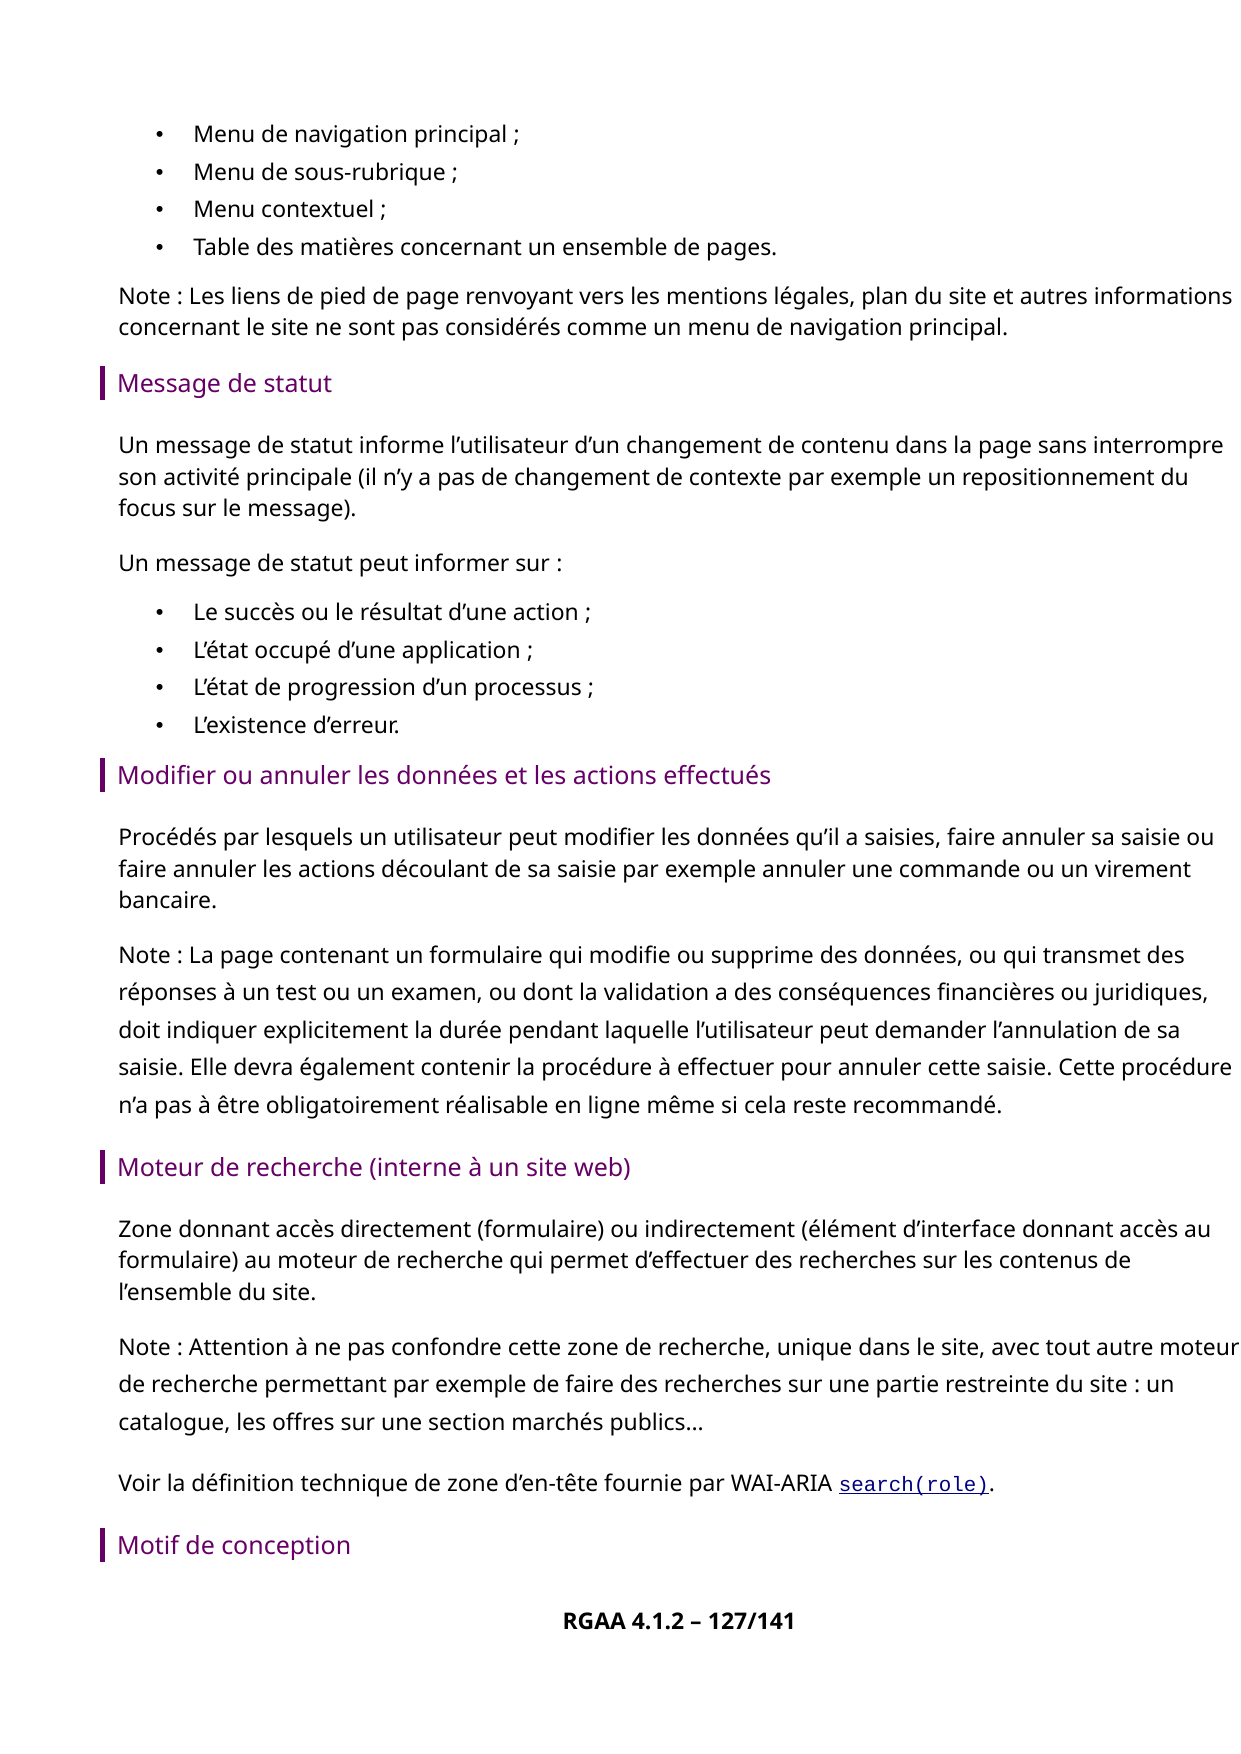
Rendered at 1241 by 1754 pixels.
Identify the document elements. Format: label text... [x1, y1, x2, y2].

text Note : Attention à ne pas confondre cette zone de recherche, unique dans le site, avec tout autre moteur de recherche permettant par exemple de faire des recherches sur une partie restreinte du site : un catalogue, les offres sur une section marchés publics… [118, 1331, 1240, 1437]
text Zone donnant accès directement (formulaire) ou indirectement (élément d’interface donnant accès au formulaire) au moteur de recherche qui permet d’effectuer des recherches sur les contenus de l’ensemble du site. [118, 1213, 1240, 1307]
list L’existence d’erreur. [156, 708, 1240, 740]
text Voir la définition technique de zone d’en-tête fournie par WAI-ARIA search(role). [118, 1467, 1240, 1498]
list Le succès ou le résultat d’une action ; [156, 596, 1240, 627]
subtitle Message de statut [105, 366, 1240, 400]
subtitle Moteur de recherche (interne à un site web) [105, 1150, 1240, 1184]
list L’état occupé d’une application ; [156, 633, 1240, 665]
text Note : La page contenant un formulaire qui modifie ou supprime des données, ou qui transmet des réponses à un test ou un examen, ou dont la validation a des conséquences financières ou juridiques, doit indiquer explicitement la durée pendant laquelle l’utilisateur peut demander l’annulation de sa saisie. Elle devra également contenir la procédure à effectuer pour annuler cette saisie. Cette procédure n’a pas à être obligatoirement réalisable en ligne même si cela reste recommandé. [118, 939, 1240, 1120]
subtitle Modifier ou annuler les données et les actions effectués [105, 758, 1240, 792]
text Procédés par lesquels un utilisateur peut modifier les données qu’il a saisies, faire annuler sa saisie ou faire annuler les actions découlant de sa saisie par exemple annuler une commande ou un virement bancaire. [118, 821, 1240, 915]
list Menu de navigation principal ; [156, 118, 1240, 149]
text Note : Les liens de pied de page renvoyant vers les mentions légales, plan du site et autres informations concernant le site ne sont pas considérés comme un menu de navigation principal. [118, 280, 1240, 342]
list Table des matières concernant un ensemble de pages. [156, 231, 1240, 262]
list Menu contextuel ; [156, 193, 1240, 224]
subtitle Motif de conception [105, 1528, 1240, 1562]
text Un message de statut informe l’utilisateur d’un changement de contenu dans la page sans interrompre son activité principale (il n’y a pas de changement de contexte par exemple un repositionnement du focus sur le message). [118, 429, 1240, 523]
list L’état de progression d’un processus ; [156, 671, 1240, 702]
list Menu de sous-rubrique ; [156, 156, 1240, 187]
text Un message de statut peut informer sur : [118, 547, 1240, 578]
